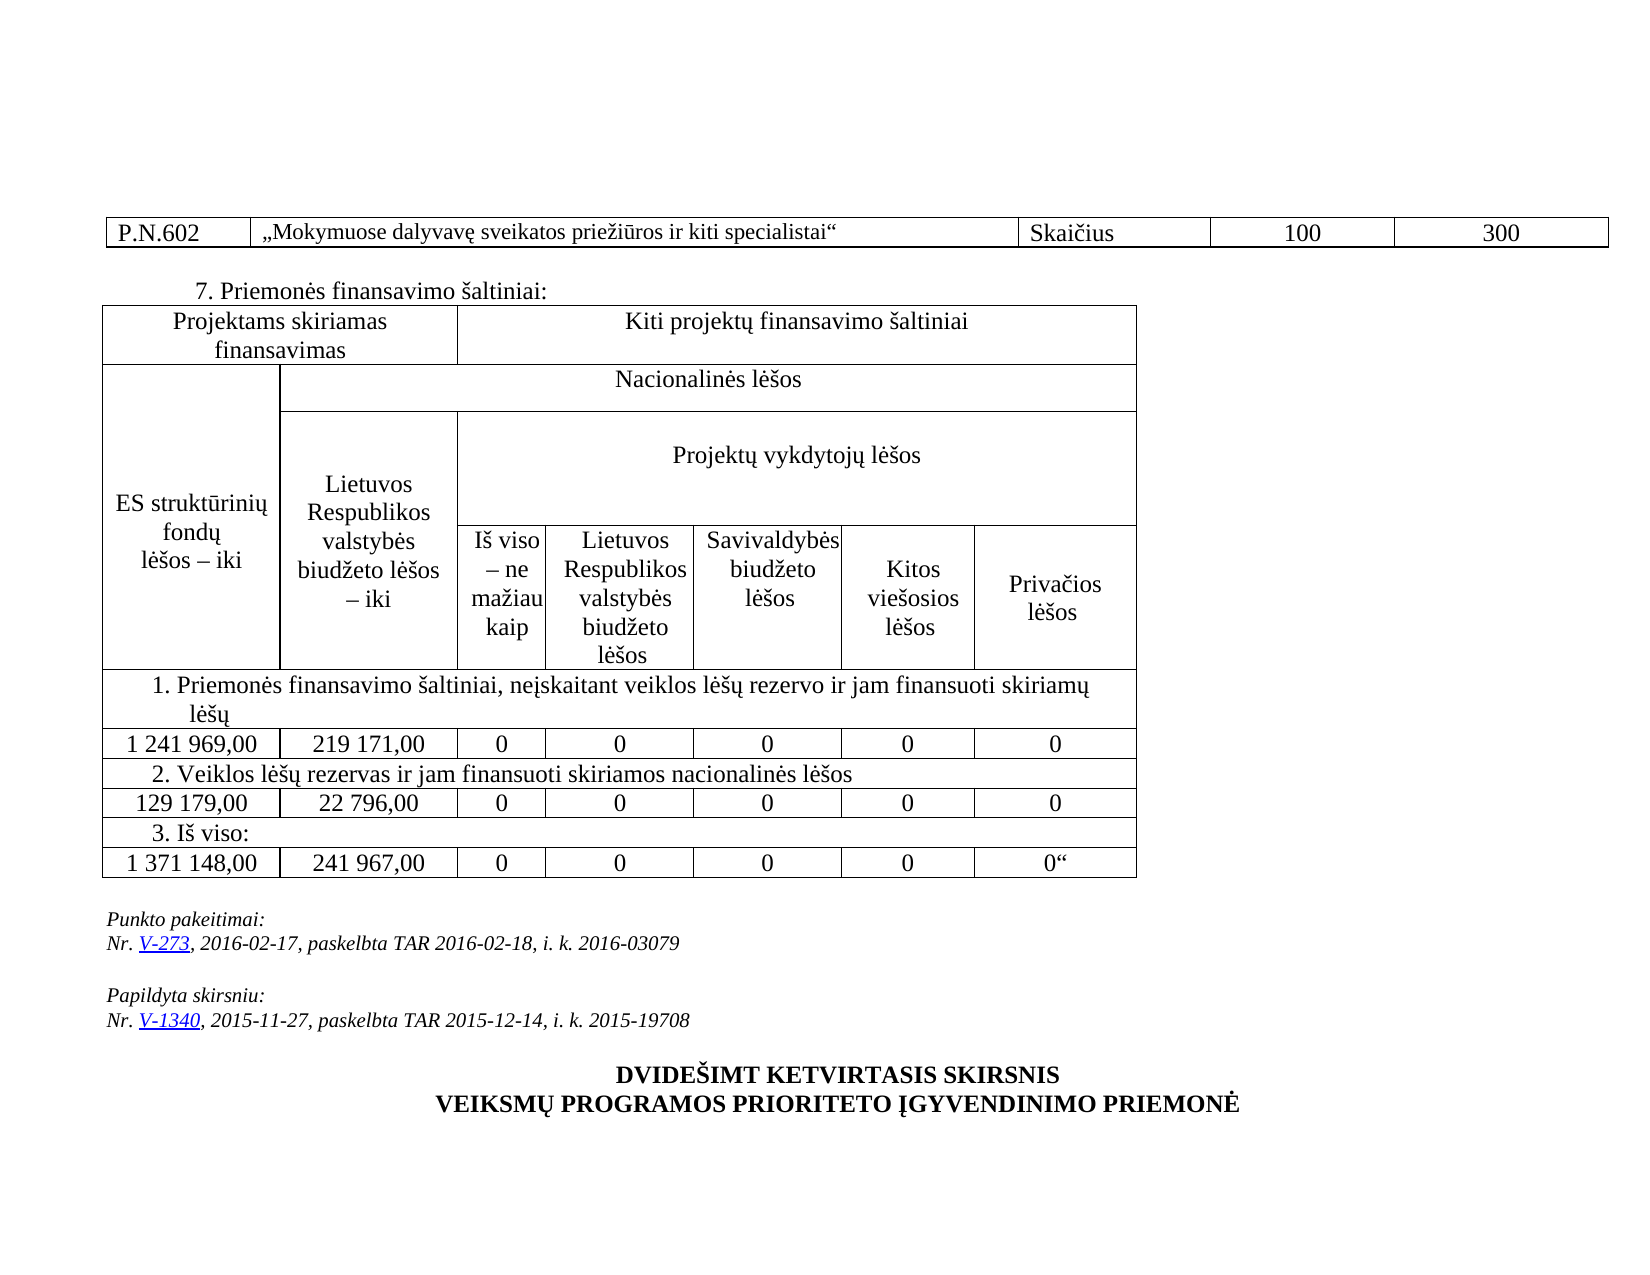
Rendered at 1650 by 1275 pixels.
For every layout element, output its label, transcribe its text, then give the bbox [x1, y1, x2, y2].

text DVIDEŠIMT KETVIRTASIS SKIRSNIS [144, 1060, 1532, 1089]
table_cell 0 [458, 789, 545, 817]
table_cell 0 [975, 789, 1136, 817]
table_cell 0 [975, 729, 1136, 758]
text Nr. V-273, 2016-02-17, paskelbta TAR 2016-02-18, i. k. 2016-03079 [106, 931, 1532, 955]
text Nr. V-1340, 2015-11-27, paskelbta TAR 2015-12-14, i. k. 2015-19708 [106, 1007, 1532, 1032]
text VEIKSMŲ PROGRAMOS PRIORITETO ĮGYVENDINIMO PRIEMONĖ [144, 1089, 1532, 1118]
table_cell Lietuvos Respublikos valstybės biudžeto lėšos [546, 526, 693, 669]
table_cell 0 [546, 848, 693, 877]
table_cell 1 371 148,00 [103, 848, 279, 877]
table_cell 0 [694, 729, 841, 758]
table_cell 0“ [975, 848, 1136, 877]
table_cell 1. Priemonės finansavimo šaltiniai, neįskaitant veiklos lėšų rezervo ir jam finansuoti skiriamų lėšų [103, 670, 1136, 728]
table_cell 0 [458, 848, 545, 877]
table_cell 0 [842, 848, 974, 877]
text Papildyta skirsniu: [106, 983, 1532, 1007]
table_cell 0 [458, 729, 545, 758]
table_cell 22 796,00 [281, 789, 457, 817]
table_cell 0 [694, 789, 841, 817]
table_cell 3. Iš viso: [103, 818, 1136, 847]
table_cell Iš viso – ne mažiau kaip [458, 526, 545, 669]
table_cell P.N.602 [107, 218, 250, 246]
table_cell 100 [1211, 218, 1394, 246]
table_cell 1 241 969,00 [103, 729, 279, 758]
table_cell 129 179,00 [103, 789, 279, 817]
text Punkto pakeitimai: [106, 907, 1532, 931]
table_header Projektams skiriamas finansavimas [103, 306, 457, 363]
text 7. Priemonės finansavimo šaltiniai: [106, 276, 1532, 305]
table_cell ES struktūrinių fondų lėšos – iki [103, 365, 279, 669]
table_cell 0 [546, 729, 693, 758]
table_cell 0 [842, 789, 974, 817]
table_header Kiti projektų finansavimo šaltiniai [458, 306, 1136, 363]
table_cell Privačios lėšos [975, 526, 1136, 669]
table_cell Kitos viešosios lėšos [842, 526, 974, 669]
table_cell 241 967,00 [281, 848, 457, 877]
table_cell Projektų vykdytojų lėšos [458, 412, 1136, 524]
table_cell Nacionalinės lėšos [281, 365, 1136, 411]
table_cell 219 171,00 [281, 729, 457, 758]
table_cell „Mokymuose dalyvavę sveikatos priežiūros ir kiti specialistai“ [251, 218, 1018, 246]
table_cell 0 [842, 729, 974, 758]
table_cell 0 [694, 848, 841, 877]
table_cell Skaičius [1019, 218, 1210, 246]
table_cell Savivaldybės biudžeto lėšos [694, 526, 841, 669]
table_cell 0 [546, 789, 693, 817]
table_cell Lietuvos Respublikos valstybės biudžeto lėšos – iki [281, 412, 457, 669]
table_cell 300 [1395, 218, 1608, 246]
table_cell 2. Veiklos lėšų rezervas ir jam finansuoti skiriamos nacionalinės lėšos [103, 759, 1136, 787]
